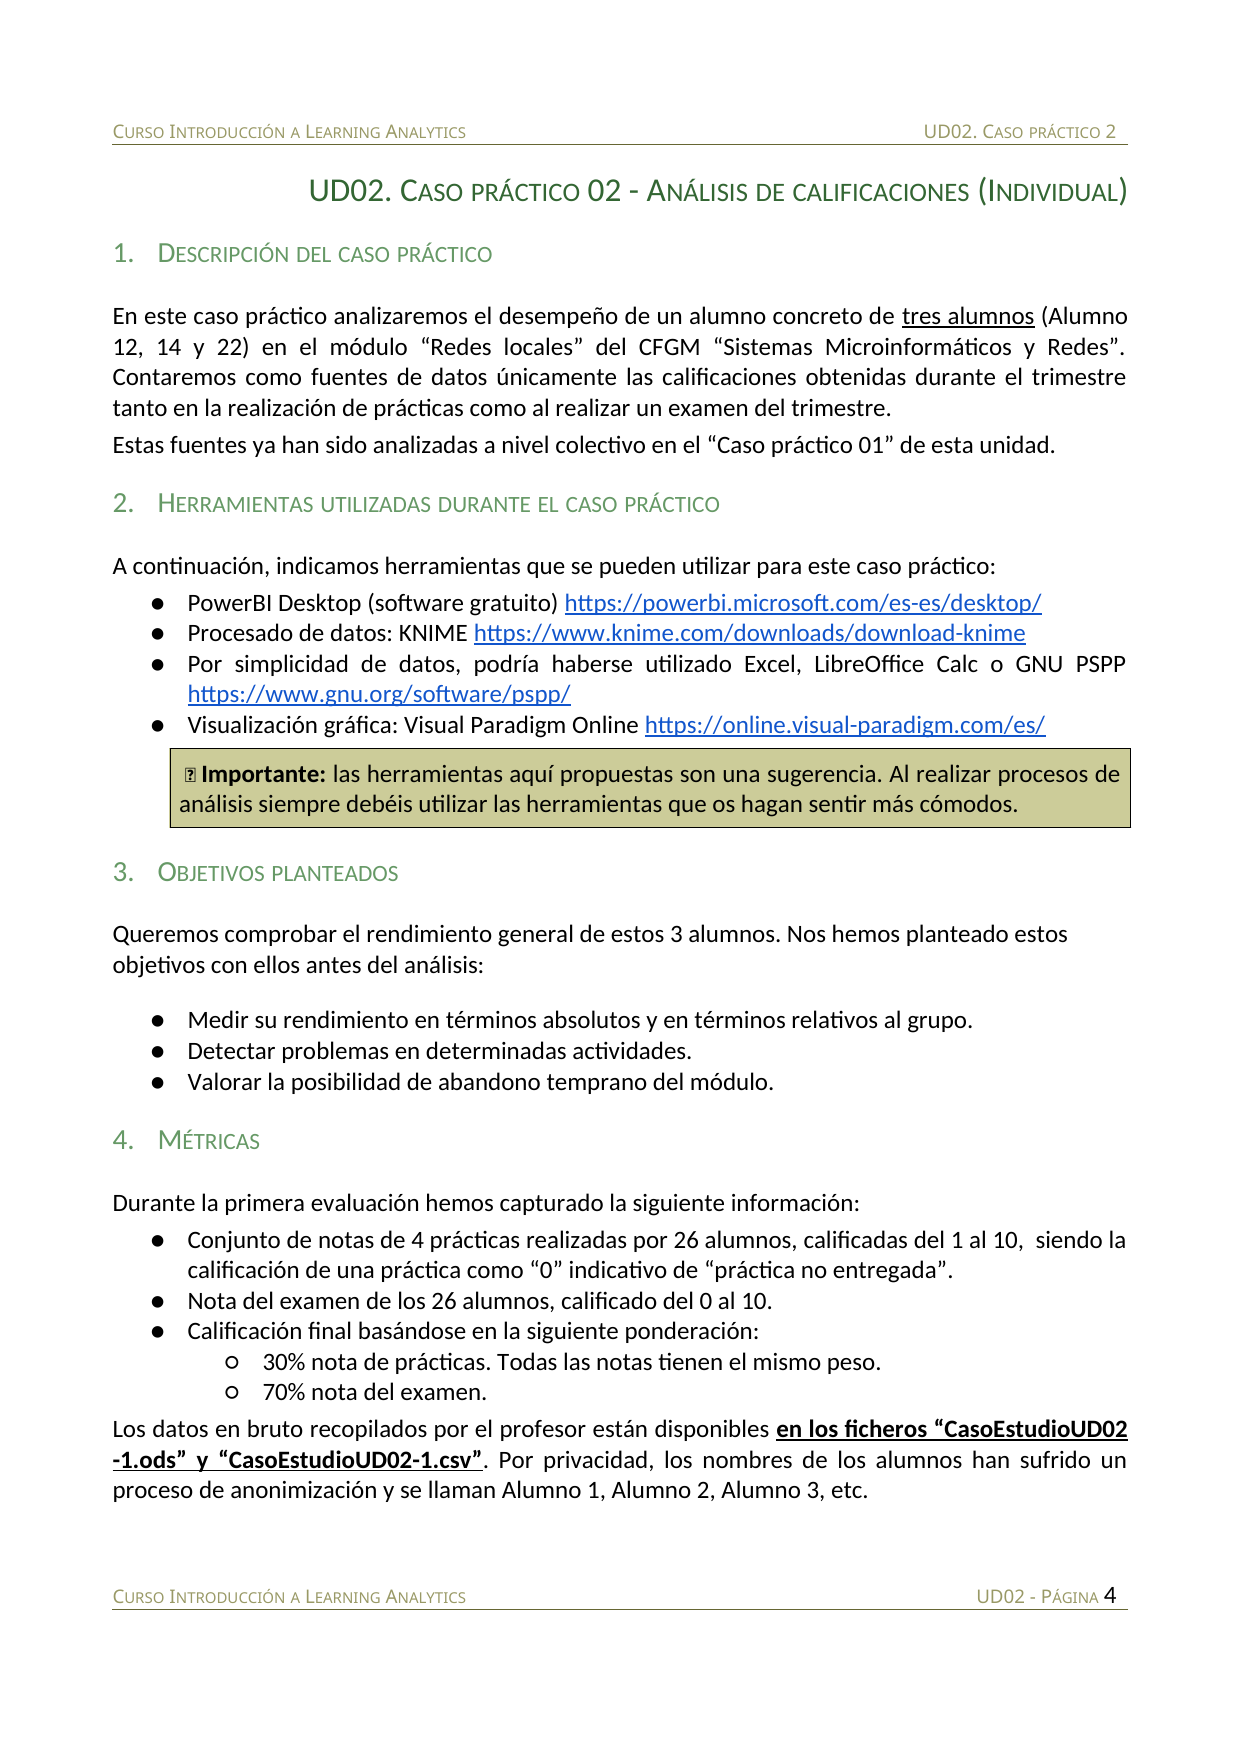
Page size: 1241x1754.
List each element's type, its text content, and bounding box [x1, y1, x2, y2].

text UD02. Caso práctico 02 - Análisis de calificaciones (Individual) [112, 169, 1128, 210]
list Visualización gráfica: Visual Paradigm Online https://online.visual-paradigm.com/es/ [150, 709, 1128, 739]
text Estas fuentes ya han sido analizadas a nivel colectivo en el “Caso práctico 01” de esta unidad. [112, 429, 1128, 459]
text Durante la primera evaluación hemos capturado la siguiente información: [112, 1187, 1128, 1217]
subtitle Herramientas utilizadas durante el caso práctico [112, 484, 1128, 520]
subtitle Métricas [112, 1121, 1128, 1157]
list Medir su rendimiento en términos absolutos y en términos relativos al grupo. [150, 1005, 1128, 1035]
text 📖 Importante: las herramientas aquí propuestas son una sugerencia. Al realizar procesos de análisis siempre debéis utilizar las herramientas que os hagan sentir más cómodos. [171, 749, 1130, 827]
list Calificación final basándose en la siguiente ponderación: [150, 1315, 1128, 1346]
list PowerBI Desktop (software gratuito) https://powerbi.microsoft.com/es-es/desktop/ [150, 587, 1128, 617]
list Detectar problemas en determinadas actividades. [150, 1035, 1128, 1066]
list Por simplicidad de datos, podría haberse utilizado Excel, LibreOffice Calc o GNU PSPP https://www.gnu.org/software/pspp/ [150, 648, 1128, 709]
list 30% nota de prácticas. Todas las notas tienen el mismo peso. [225, 1346, 1128, 1376]
text Los datos en bruto recopilados por el profesor están disponibles en los ficheros “CasoEstudioUD02 -1.ods” y “CasoEstudioUD02-1.csv”. Por privacidad, los nombres de los alumnos han sufrido un proceso de anonimización y se llaman Alumno 1, Alumno 2, Alumno 3, etc. [112, 1413, 1128, 1505]
list Procesado de datos: KNIME https://www.knime.com/downloads/download-knime [150, 617, 1128, 648]
list Conjunto de notas de 4 prácticas realizadas por 26 alumnos, calificadas del 1 al 10, siendo la calificación de una práctica como “0” indicativo de “práctica no entregada”. [150, 1224, 1128, 1285]
subtitle Descripción del caso práctico [112, 234, 1128, 270]
text A continuación, indicamos herramientas que se pueden utilizar para este caso práctico: [112, 550, 1128, 580]
list Nota del examen de los 26 alumnos, calificado del 0 al 10. [150, 1285, 1128, 1315]
text En este caso práctico analizaremos el desempeño de un alumno concreto de tres alumnos (Alumno 12, 14 y 22) en el módulo “Redes locales” del CFGM “Sistemas Microinformáticos y Redes”. Contaremos como fuentes de datos únicamente las calificaciones obtenidas durante el trimestre tanto en la realización de prácticas como al realizar un examen del trimestre. [112, 300, 1128, 422]
subtitle Objetivos planteados [112, 853, 1128, 888]
list Valorar la posibilidad de abandono temprano del módulo. [150, 1066, 1128, 1096]
text Queremos comprobar el rendimiento general de estos 3 alumnos. Nos hemos planteado estos objetivos con ellos antes del análisis: [112, 919, 1128, 980]
list 70% nota del examen. [225, 1376, 1128, 1407]
